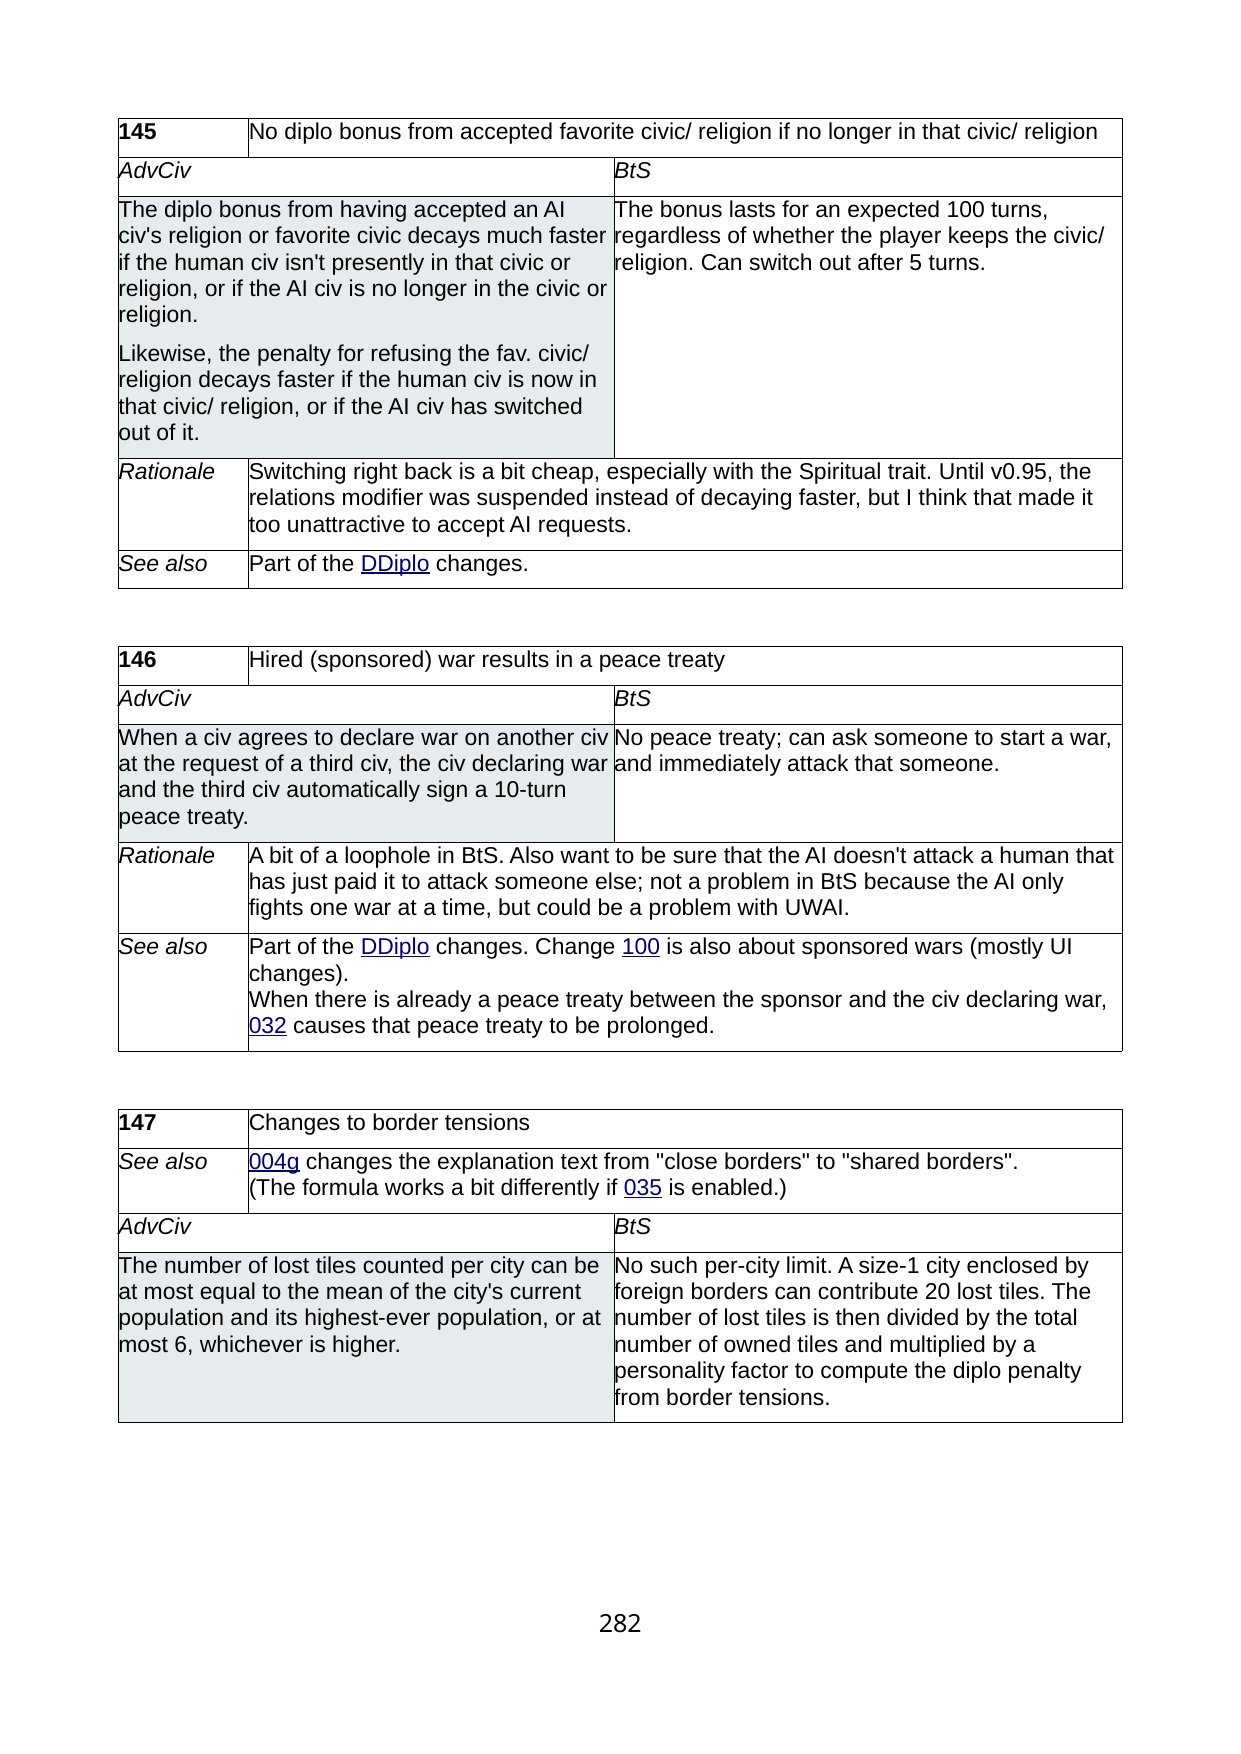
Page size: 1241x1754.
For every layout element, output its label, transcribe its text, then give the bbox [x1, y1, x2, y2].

table_header 147 [119, 1110, 248, 1147]
table_cell AdvCiv [119, 1214, 614, 1252]
table_header No diplo bonus from accepted favorite civic/ religion if no longer in that civic/ religion [249, 119, 1122, 157]
table_cell BtS [615, 686, 1122, 724]
table_cell See also [119, 934, 248, 1051]
table_cell Rationale [119, 459, 248, 549]
table_cell See also [119, 1149, 248, 1213]
table_cell The bonus lasts for an expected 100 turns, regardless of whether the player keeps the civic/ religion. Can switch out after 5 turns. [615, 197, 1122, 458]
table_cell AdvCiv [119, 686, 614, 724]
table_cell A bit of a loophole in BtS. Also want to be sure that the AI doesn't attack a human that has just paid it to attack someone else; not a problem in BtS because the AI only fights one war at a time, but could be a problem with UWAI. [249, 843, 1122, 933]
table_cell Switching right back is a bit cheap, especially with the Spiritual trait. Until v0.95, the relations modifier was suspended instead of decaying faster, but I think that made it too unattractive to accept AI requests. [249, 459, 1122, 549]
table_cell BtS [615, 158, 1122, 196]
table_cell See also [119, 551, 248, 588]
table_cell Rationale [119, 843, 248, 933]
table_cell The number of lost tiles counted per city can be at most equal to the mean of the city's current population and its highest-ever population, or at most 6, whichever is higher. [119, 1253, 614, 1422]
table_header 146 [119, 647, 248, 685]
table_header Changes to border tensions [249, 1110, 1122, 1147]
table_header Hired (sponsored) war results in a peace treaty [249, 647, 1122, 685]
table_cell Part of the DDiplo changes. [249, 551, 1122, 588]
table_cell AdvCiv [119, 158, 614, 196]
table_cell BtS [615, 1214, 1122, 1252]
table_cell When a civ agrees to declare war on another civ at the request of a third civ, the civ declaring war and the third civ automatically sign a 10-turn peace treaty. [119, 725, 614, 842]
table_cell Part of the DDiplo changes. Change 100 is also about sponsored wars (mostly UI changes). When there is already a peace treaty between the sponsor and the civ declaring war, 032 causes that peace treaty to be prolonged. [249, 934, 1122, 1051]
table_cell 004g changes the explanation text from "close borders" to "shared borders". (The formula works a bit differently if 035 is enabled.) [249, 1149, 1122, 1213]
table_cell No such per-city limit. A size-1 city enclosed by foreign borders can contribute 20 lost tiles. The number of lost tiles is then divided by the total number of owned tiles and multiplied by a personality factor to compute the diplo penalty from border tensions. [615, 1253, 1122, 1422]
table_header 145 [119, 119, 248, 157]
table_cell No peace treaty; can ask someone to start a war, and immediately attack that someone. [615, 725, 1122, 842]
table_cell The diplo bonus from having accepted an AI civ's religion or favorite civic decays much faster if the human civ isn't presently in that civic or religion, or if the AI civ is no longer in the civic or religion. Likewise, the penalty for refusing the fav. civic/ religion decays faster if the human civ is now in that civic/ religion, or if the AI civ has switched out of it. [119, 197, 614, 458]
